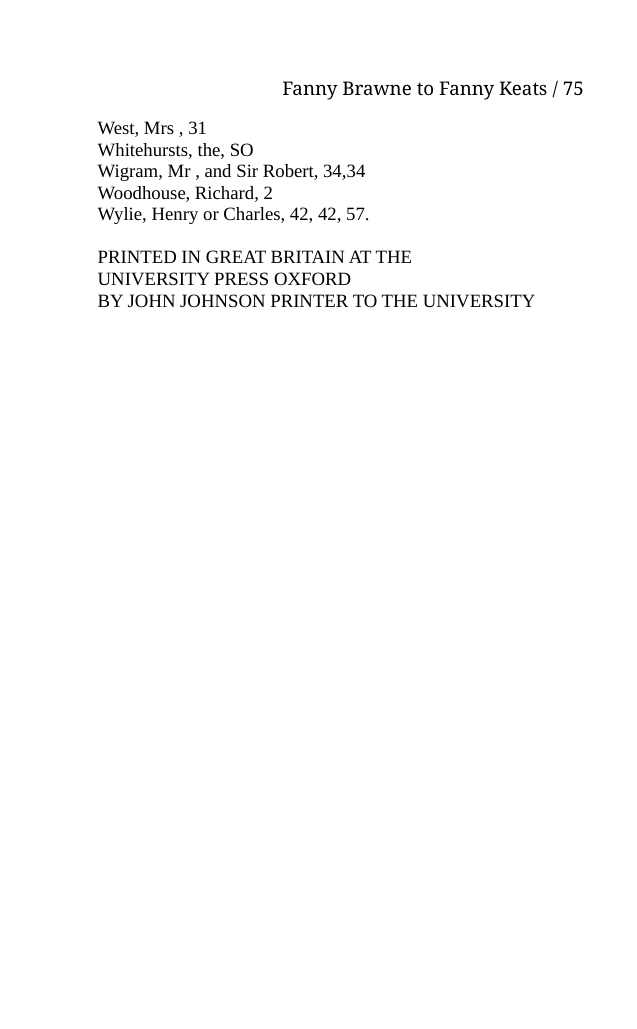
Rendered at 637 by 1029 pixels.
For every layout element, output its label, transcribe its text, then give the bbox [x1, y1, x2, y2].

text West, Mrs , 31 [97, 117, 583, 139]
text Wigram, Mr , and Sir Robert, 34,34 [97, 160, 583, 182]
text BY JOHN JOHNSON PRINTER TO THE UNIVERSITY [97, 289, 583, 311]
text Wylie, Henry or Charles, 42, 42, 57. [97, 203, 583, 225]
text UNIVERSITY PRESS OXFORD [97, 268, 583, 289]
text Woodhouse, Richard, 2 [97, 182, 583, 203]
text Whitehursts, the, SO [97, 139, 583, 160]
text PRINTED IN GREAT BRITAIN AT THE [97, 246, 583, 268]
